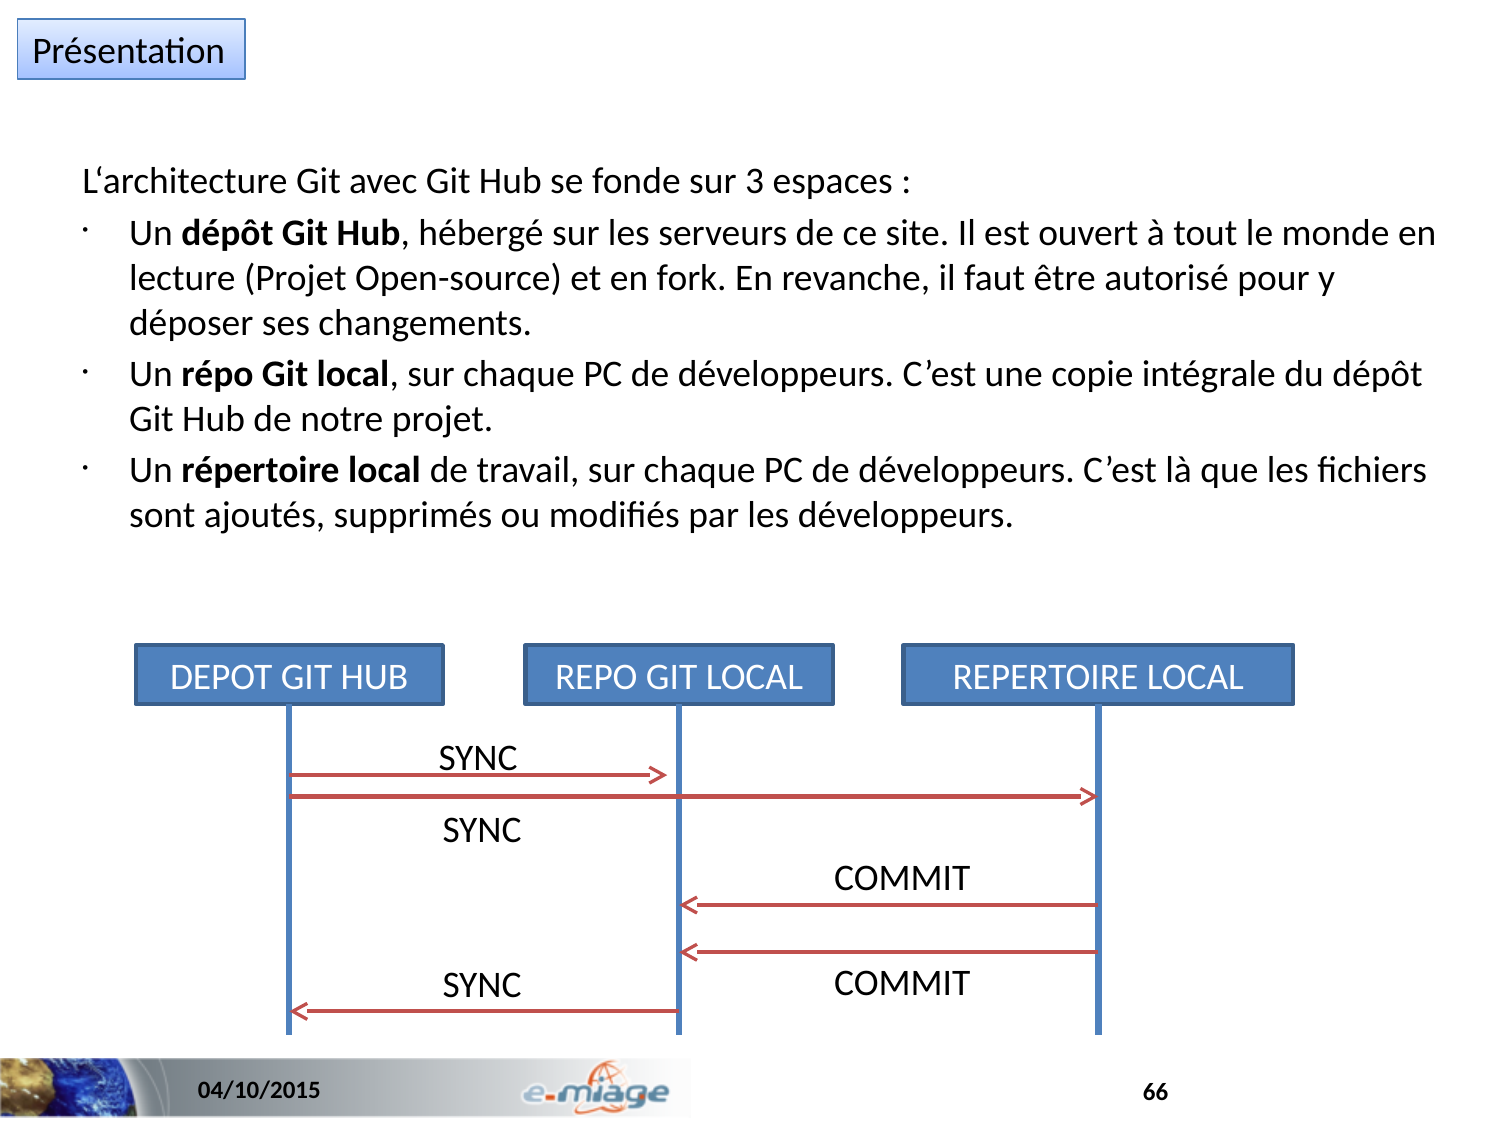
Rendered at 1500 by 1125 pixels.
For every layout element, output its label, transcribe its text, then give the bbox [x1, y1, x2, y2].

text_box COMMIT [819, 845, 986, 906]
text_box SYNC [427, 797, 537, 858]
text_box COMMIT [819, 950, 986, 1011]
text_box SYNC [423, 725, 533, 785]
text_box DEPOT GIT HUB [135, 645, 443, 705]
text_box Présentation [17, 19, 245, 79]
picture [0, 1058, 691, 1118]
text_box L‘architecture Git avec Git Hub se fonde sur 3 espaces : Un dépôt Git Hub, hébergé sur les serveurs de ce site. Il est ouvert à tout le monde en lecture (Projet Open-source) et en fork. En revanche, il faut être autorisé pour y déposer ses changements. Un répo Git local, sur chaque PC de développeurs. C’est une copie intégrale du dépôt Git Hub de notre projet. Un répertoire local de travail, sur chaque PC de développeurs. C’est là que les fichiers sont ajoutés, supprimés ou modifiés par les développeurs. [67, 148, 1465, 543]
text_box SYNC [427, 952, 537, 1013]
text_box REPERTOIRE LOCAL [903, 645, 1294, 705]
text_box REPO GIT LOCAL [525, 645, 833, 705]
